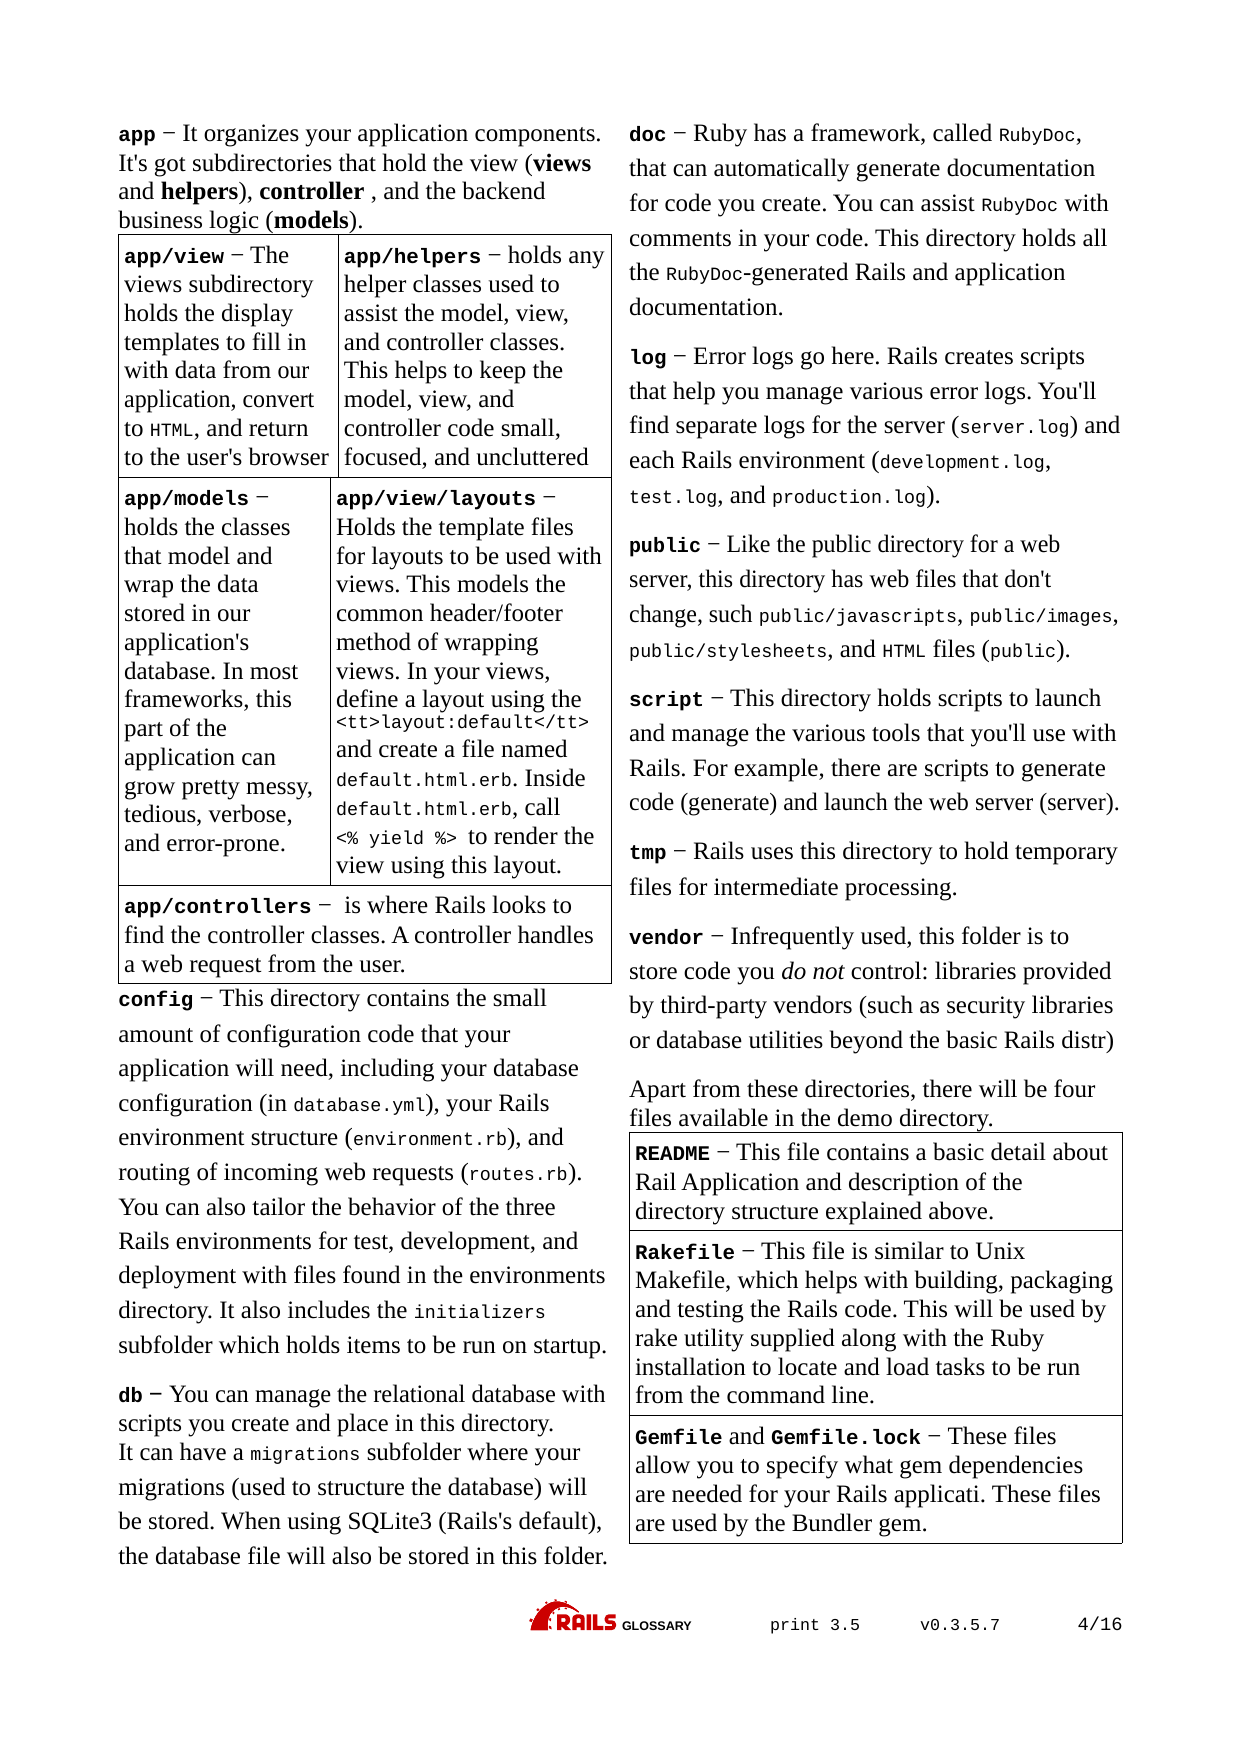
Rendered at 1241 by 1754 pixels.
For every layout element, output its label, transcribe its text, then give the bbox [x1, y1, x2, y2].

text config − This directory contains the small amount of configuration code that your application will need, including your database configuration (in database.yml), your Rails environment structure (environment.rb), and routing of incoming web requests (routes.rb). You can also tailor the behavior of the three Rails environments for test, development, and deployment with files found in the environments directory. It also includes the initializers subfolder which holds items to be run on startup. [118, 984, 611, 1358]
text It can have a migrations subfolder where your migrations (used to structure the database) will be stored. When using SQLite3 (Rails's default), the database file will also be stored in this folder. [118, 1437, 611, 1569]
text tmp − Rails uses this directory to hold temporary files for intermediate processing. [629, 836, 1122, 900]
text doc − Ruby has a framework, called RubyDoc, that can automatically generate documentation for code you create. You can assist RubyDoc with comments in your code. This directory holds all the RubyDoc-generated Rails and application documentation. [629, 118, 1122, 321]
text db − You can manage the relational database with scripts you create and place in this directory. [118, 1379, 611, 1437]
table_cell app/view/layouts − Holds the template files for layouts to be used with views. This models the common header/footer method of wrapping views. In your views, define a layout using the <tt>layout:default</tt> and create a file named default.html.erb. Inside default.html.erb, call <% yield %> to render the view using this layout. [331, 478, 611, 884]
table_cell Gemfile and Gemfile.lock − These files allow you to specify what gem dependencies are needed for your Rails applicati. These files are used by the Bundler gem. [630, 1416, 1122, 1542]
table_header README − This file contains a basic detail about Rail Application and description of the directory structure explained above. [630, 1133, 1122, 1230]
text app − It organizes your application components. It's got subdirectories that hold the view (views and helpers), controller , and the backend business logic (models). [118, 118, 611, 234]
table_header app/view − The views subdirectory holds the display templates to fill in with data from our application, convert to HTML, and return to the user's browser [119, 235, 338, 477]
table_cell app/models − holds the classes that model and wrap the data stored in our application's database. In most frameworks, this part of the application can grow pretty messy, tedious, verbose, and error-prone. [119, 478, 330, 884]
text vendor − Infrequently used, this folder is to store code you do not control: libraries provided by third-party vendors (such as security libraries or database utilities beyond the basic Rails distr) [629, 921, 1122, 1054]
text log − Error logs go here. Rails creates scripts that help you manage various error logs. You'll find separate logs for the server (server.log) and each Rails environment (development.log, test.log, and production.log). [629, 341, 1122, 509]
table_cell Rakefile − This file is similar to Unix Makefile, which helps with building, packaging and testing the Rails code. This will be used by rake utility supplied along with the Ruby installation to locate and load tasks to be run from the command line. [630, 1231, 1122, 1415]
table_header app/helpers − holds any helper classes used to assist the model, view, and controller classes. This helps to keep the model, view, and controller code small, focused, and uncluttered [339, 235, 611, 477]
text Apart from these directories, there will be four files available in the demo directory. [629, 1074, 1122, 1132]
text script − This directory holds scripts to launch and manage the various tools that you'll use with Rails. For example, there are scripts to generate code (generate) and launch the web server (server). [629, 683, 1122, 816]
table_cell app/controllers − is where Rails looks to find the controller classes. A controller handles a web request from the user. [119, 886, 611, 983]
text public − Like the public directory for a web server, this directory has web files that don't change, such public/javascripts, public/images, public/stylesheets, and HTML files (public). [629, 529, 1122, 663]
